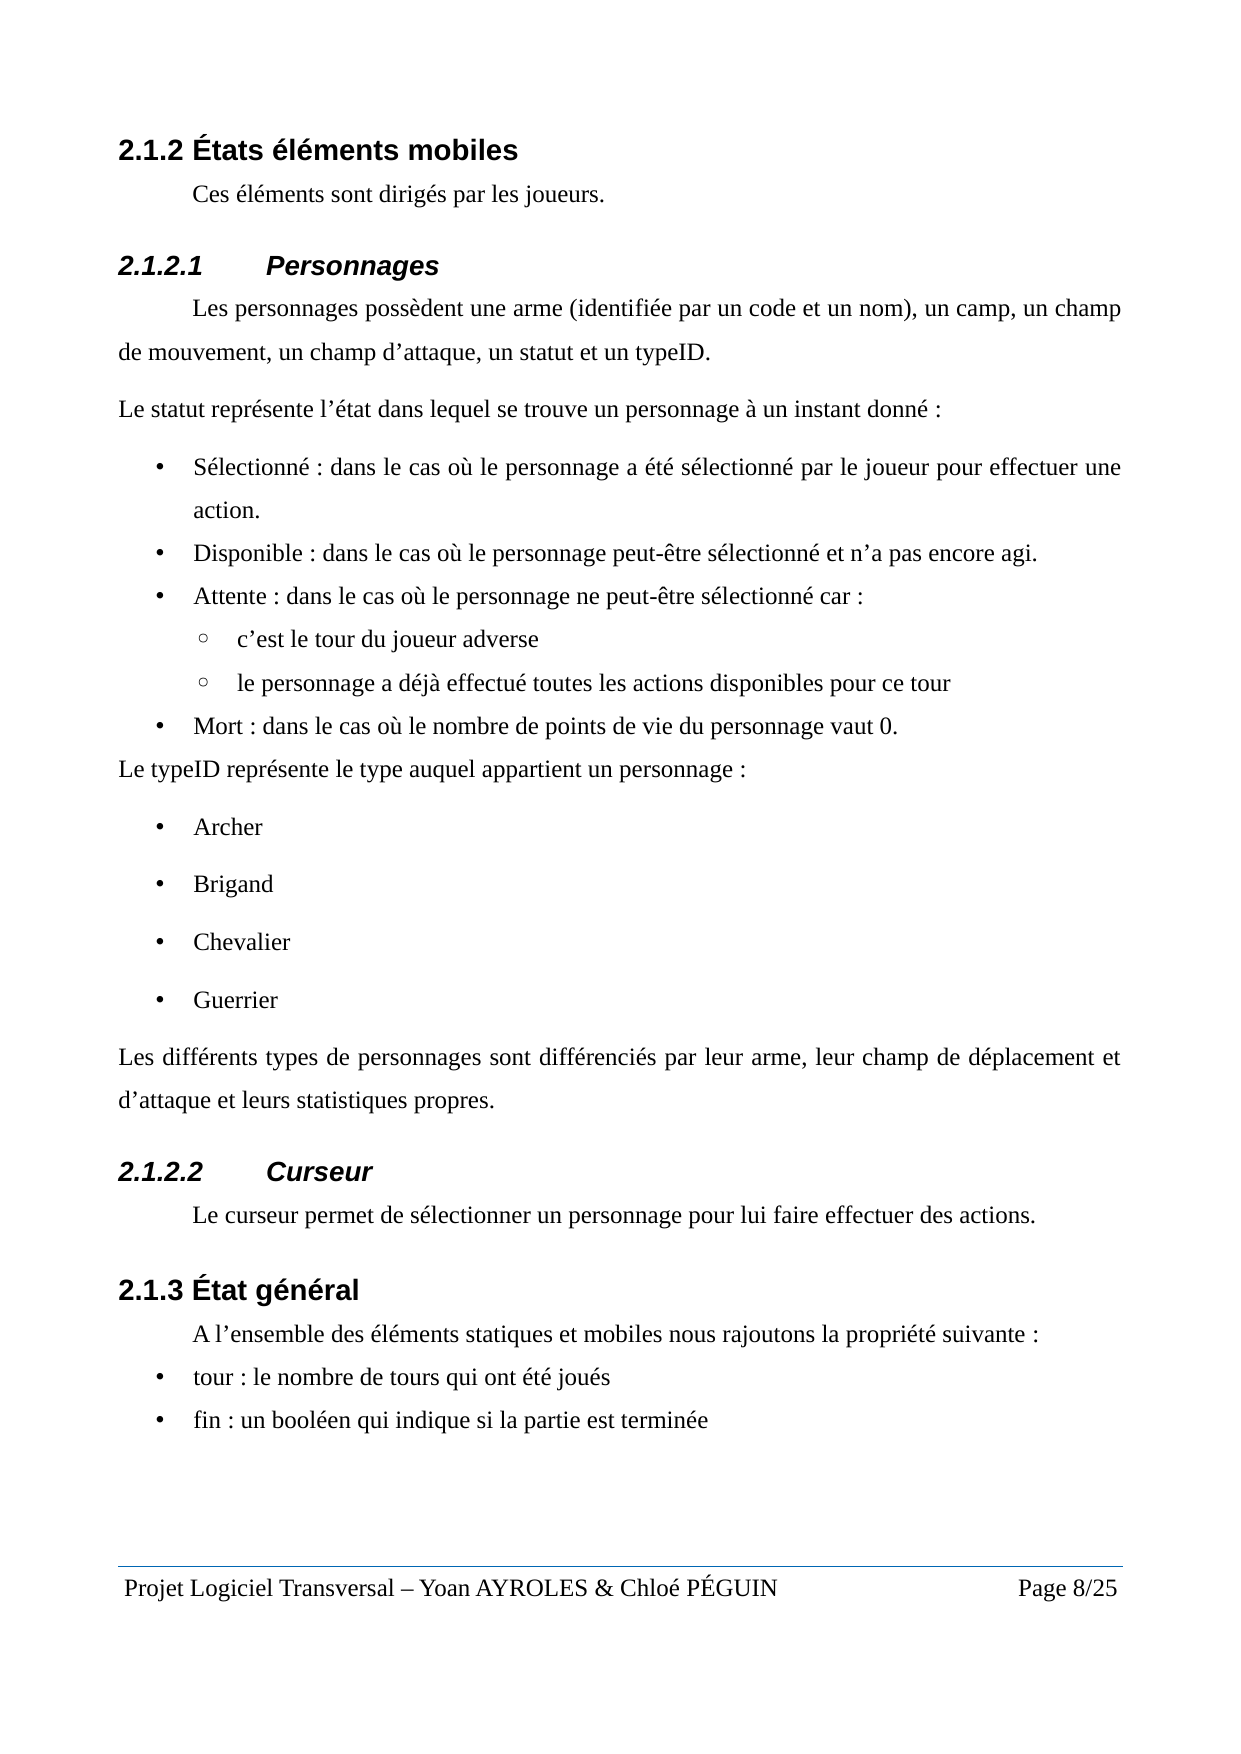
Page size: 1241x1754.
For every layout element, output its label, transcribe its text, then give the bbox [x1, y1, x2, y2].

text Le statut représente l’état dans lequel se trouve un personnage à un instant donné : [118, 394, 1122, 423]
subtitle Curseur [118, 1156, 1122, 1188]
text Le curseur permet de sélectionner un personnage pour lui faire effectuer des actions. [118, 1200, 1122, 1229]
list Guerrier [156, 985, 1122, 1013]
list c’est le tour du joueur adverse [193, 624, 1122, 653]
list Attente : dans le cas où le personnage ne peut-être sélectionné car : [156, 581, 1122, 610]
list Chevalier [156, 927, 1122, 956]
list Brigand [156, 869, 1122, 898]
text Le typeID représente le type auquel appartient un personnage : [118, 754, 1122, 783]
subtitle 2.1.3 État général [118, 1272, 1122, 1306]
list tour : le nombre de tours qui ont été joués [156, 1362, 1122, 1391]
list Disponible : dans le cas où le personnage peut-être sélectionné et n’a pas encore agi. [156, 538, 1122, 567]
list Sélectionné : dans le cas où le personnage a été sélectionné par le joueur pour effectuer une action. [156, 452, 1122, 524]
list fin : un booléen qui indique si la partie est terminée [156, 1405, 1122, 1434]
subtitle États éléments mobiles [118, 133, 1122, 166]
text Les personnages possèdent une arme (identifiée par un code et un nom), un camp, un champ de mouvement, un champ d’attaque, un statut et un typeID. [118, 293, 1122, 365]
list le personnage a déjà effectué toutes les actions disponibles pour ce tour [193, 668, 1122, 696]
text Ces éléments sont dirigés par les joueurs. [118, 179, 1122, 208]
list Mort : dans le cas où le nombre de points de vie du personnage vaut 0. [156, 711, 1122, 739]
text Les différents types de personnages sont différenciés par leur arme, leur champ de déplacement et d’attaque et leurs statistiques propres. [118, 1042, 1122, 1114]
text A l’ensemble des éléments statiques et mobiles nous rajoutons la propriété suivante : [118, 1319, 1122, 1347]
subtitle Personnages [118, 249, 1122, 281]
list Archer [156, 812, 1122, 840]
